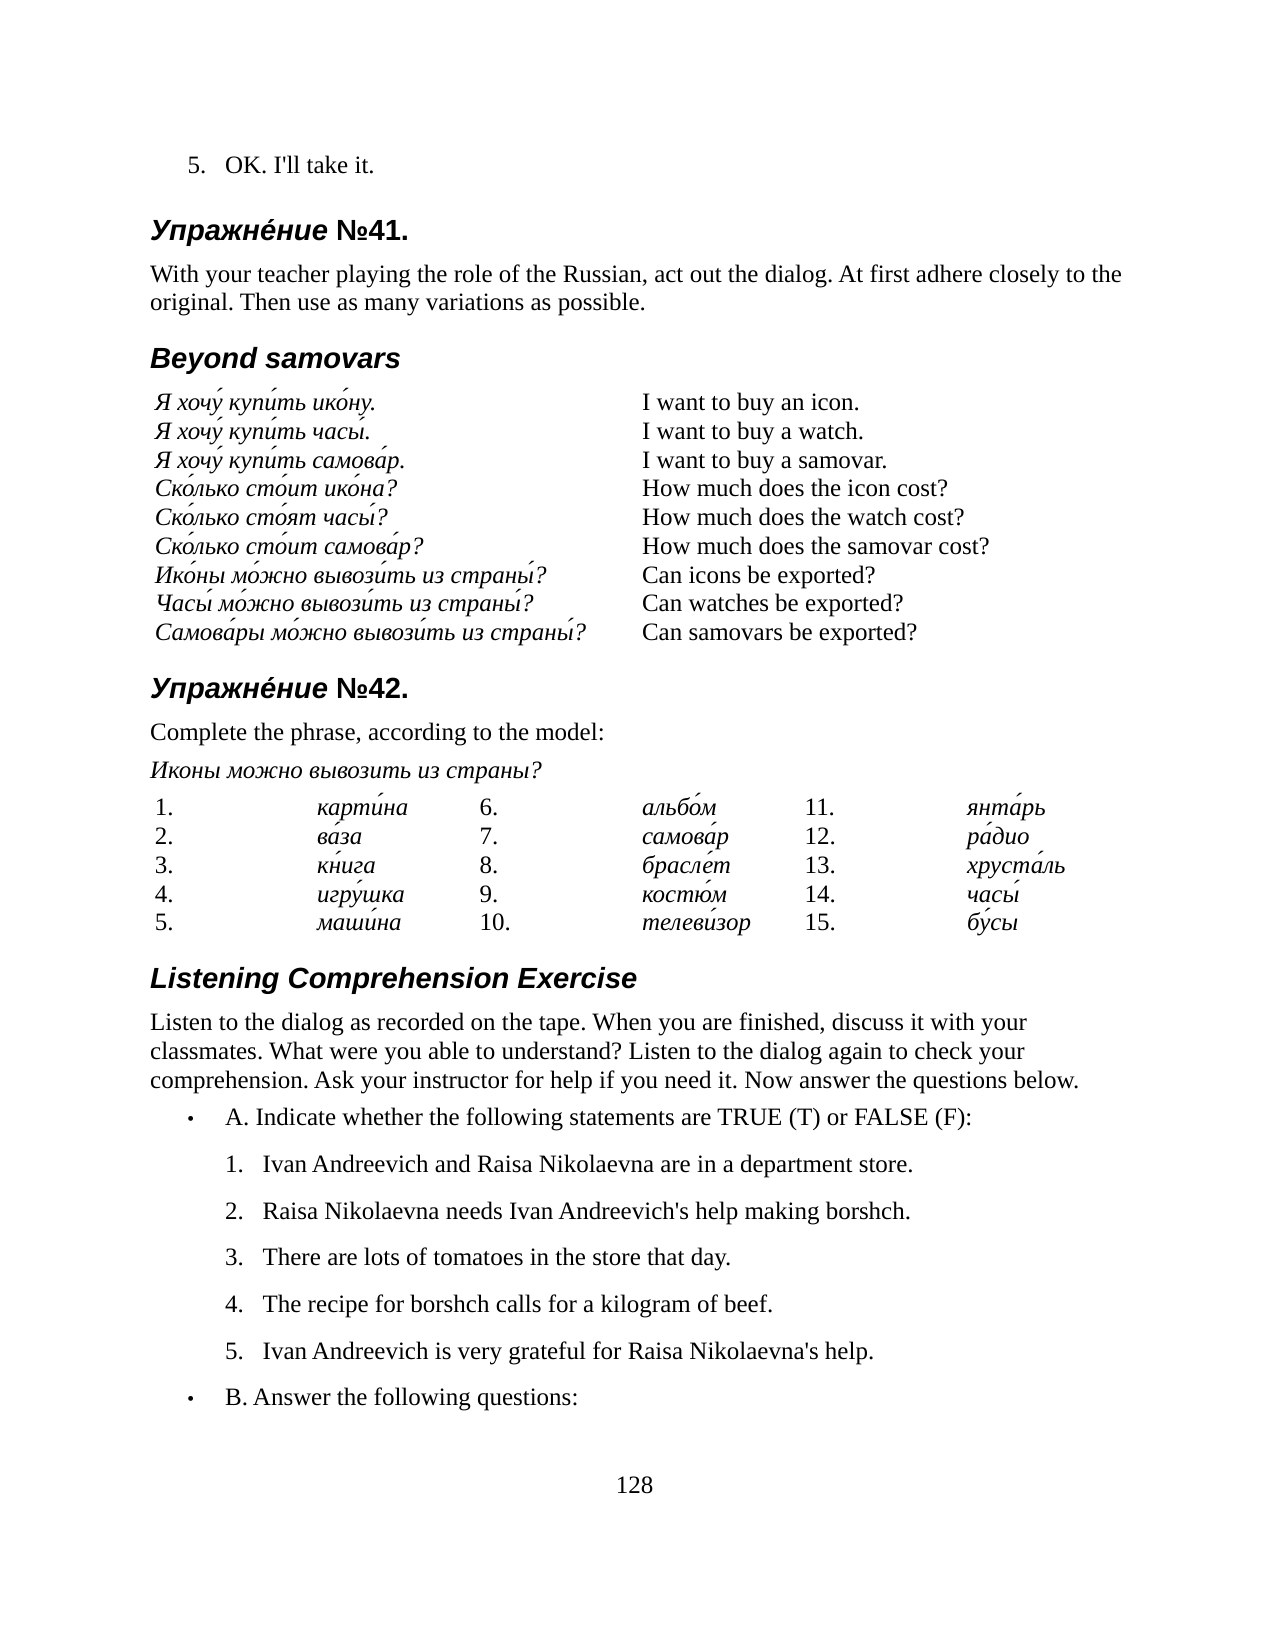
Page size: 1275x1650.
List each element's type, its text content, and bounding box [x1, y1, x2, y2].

table_cell ва́за [313, 821, 475, 850]
subtitle Упражне́ние №41. [150, 213, 1125, 246]
text With your teacher playing the role of the Russian, act out the dialog. At first adhere closely to the original. Then use as many variations as possible. [150, 259, 1125, 316]
list The recipe for borshch calls for a kilogram of beef. [225, 1289, 1125, 1318]
table_header 1. [150, 793, 312, 821]
table_header альбо́м [638, 793, 800, 821]
table_cell Я хочу́ купи́ть часы́. [150, 416, 637, 445]
subtitle Beyond samovars [150, 341, 1125, 375]
list Ivan Andreevich is very grateful for Raisa Nikolaevna's help. [225, 1336, 1125, 1364]
table_cell самова́р [638, 821, 800, 850]
table_cell 5. [150, 908, 312, 936]
table_header 11. [800, 793, 962, 821]
table_cell брасле́т [638, 850, 800, 879]
text Listen to the dialog as recorded on the tape. When you are finished, discuss it with your classmates. What were you able to understand? Listen to the dialog again to check your comprehension. Ask your instructor for help if you need it. Now answer the questions below. [150, 1007, 1125, 1093]
list Ivan Andreevich and Raisa Nikolaevna are in a department store. [225, 1149, 1125, 1178]
table_cell 7. [475, 821, 637, 850]
table_cell 12. [800, 821, 962, 850]
table_header карти́на [313, 793, 475, 821]
table_cell 14. [800, 879, 962, 907]
table_cell How much does the watch cost? [638, 502, 1125, 531]
table_header янта́рь [963, 793, 1125, 821]
table_header Я хочу́ купи́ть ико́ну. [150, 387, 637, 416]
table_cell Ско́лько сто́ит ико́на? [150, 474, 637, 502]
table_cell I want to buy a watch. [638, 416, 1125, 445]
table_cell Ско́лько сто́ит самова́р? [150, 531, 637, 560]
table_cell Часы́ мо́жно вывози́ть из страны́? [150, 589, 637, 617]
text Иконы можно вывозить из страны? [150, 755, 1125, 783]
table_header 6. [475, 793, 637, 821]
table_cell 9. [475, 879, 637, 907]
table_cell How much does the icon cost? [638, 474, 1125, 502]
table_cell 15. [800, 908, 962, 936]
table_cell Я хочу́ купи́ть самова́р. [150, 445, 637, 473]
list B. Answer the following questions: [187, 1382, 1125, 1411]
table_cell часы́ [963, 879, 1125, 907]
table_cell Can watches be exported? [638, 589, 1125, 617]
table_cell игру́шка [313, 879, 475, 907]
table_cell 8. [475, 850, 637, 879]
table_cell Can icons be exported? [638, 560, 1125, 588]
table_cell ра́дио [963, 821, 1125, 850]
table_cell кн́ига [313, 850, 475, 879]
table_cell Ско́лько сто́ят часы́? [150, 502, 637, 531]
table_header I want to buy an icon. [638, 387, 1125, 416]
table_cell телеви́зор [638, 908, 800, 936]
subtitle Упражне́ние №42. [150, 671, 1125, 704]
list Raisa Nikolaevna needs Ivan Andreevich's help making borshch. [225, 1196, 1125, 1224]
table_cell How much does the samovar cost? [638, 531, 1125, 560]
table_cell костю́м [638, 879, 800, 907]
table_cell 13. [800, 850, 962, 879]
table_cell Ико́ны мо́жно вывози́ть из страны́? [150, 560, 637, 588]
table_cell маши́на [313, 908, 475, 936]
subtitle Listening Comprehension Exercise [150, 961, 1125, 995]
list A. Indicate whether the following statements are TRUE (T) or FALSE (F): [187, 1102, 1125, 1131]
table_cell 3. [150, 850, 312, 879]
table_cell 10. [475, 908, 637, 936]
table_cell 2. [150, 821, 312, 850]
table_cell 4. [150, 879, 312, 907]
list OK. I'll take it. [187, 150, 1125, 179]
table_cell Самова́ры мо́жно вывози́ть из страны́? [150, 617, 637, 646]
table_cell бу́сы [963, 908, 1125, 936]
list There are lots of tomatoes in the store that day. [225, 1242, 1125, 1271]
table_cell хруста́ль [963, 850, 1125, 879]
table_cell I want to buy a samovar. [638, 445, 1125, 473]
text Complete the phrase, according to the model: [150, 717, 1125, 746]
table_cell Can samovars be exported? [638, 617, 1125, 646]
